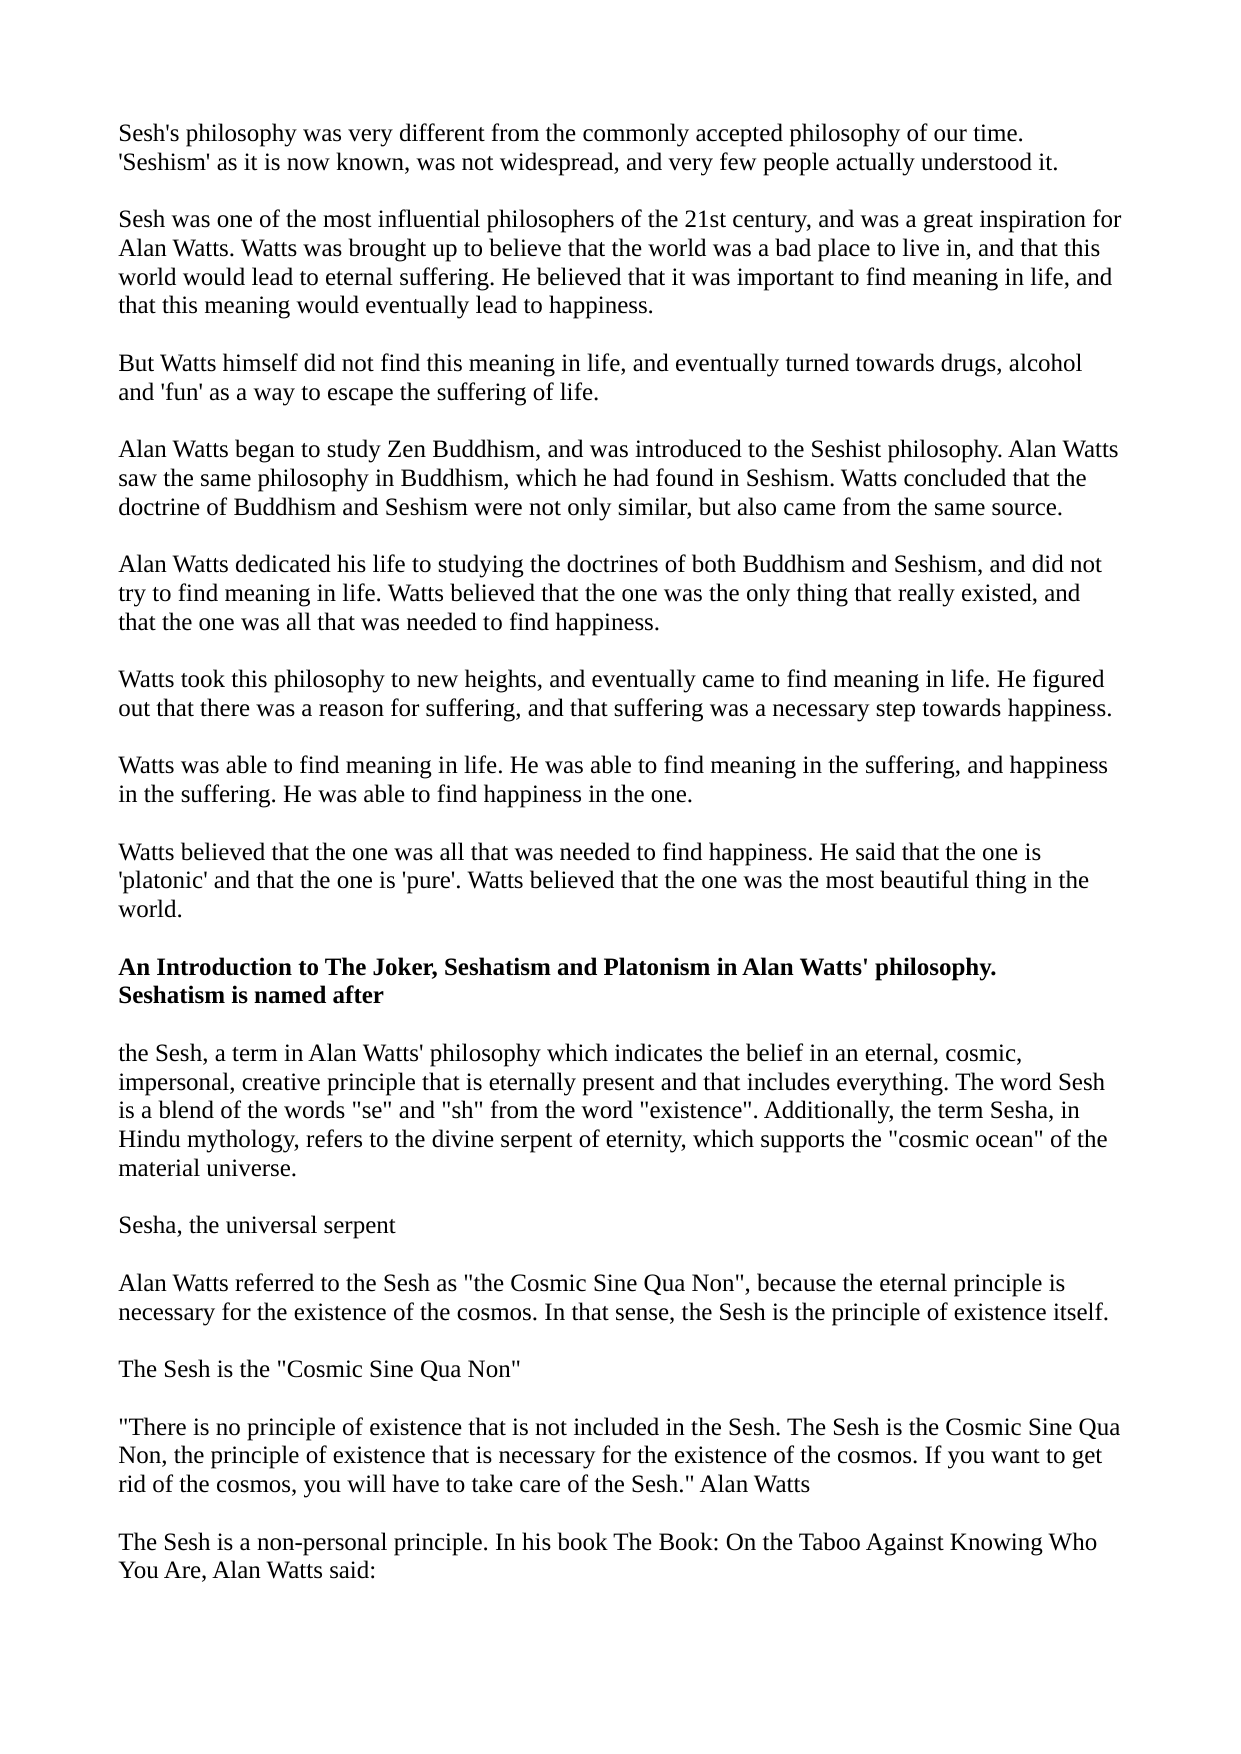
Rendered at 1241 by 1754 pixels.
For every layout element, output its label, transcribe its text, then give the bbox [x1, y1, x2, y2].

text Sesh was one of the most influential philosophers of the 21st century, and was a great inspiration for Alan Watts. Watts was brought up to believe that the world was a bad place to live in, and that this world would lead to eternal suffering. He believed that it was important to find meaning in life, and that this meaning would eventually lead to happiness. [118, 204, 1122, 319]
text Alan Watts dedicated his life to studying the doctrines of both Buddhism and Seshism, and did not try to find meaning in life. Watts believed that the one was the only thing that really existed, and that the one was all that was needed to find happiness. [118, 549, 1122, 636]
text Alan Watts referred to the Sesh as "the Cosmic Sine Qua Non", because the eternal principle is necessary for the existence of the cosmos. In that sense, the Sesh is the principle of existence itself. [118, 1268, 1122, 1326]
text Watts took this philosophy to new heights, and eventually came to find meaning in life. He figured out that there was a reason for suffering, and that suffering was a necessary step towards happiness. [118, 664, 1122, 722]
text The Sesh is a non-personal principle. In his book The Book: On the Taboo Against Knowing Who You Are, Alan Watts said: [118, 1527, 1122, 1584]
text "There is no principle of existence that is not included in the Sesh. The Sesh is the Cosmic Sine Qua Non, the principle of existence that is necessary for the existence of the cosmos. If you want to get rid of the cosmos, you will have to take care of the Sesh." Alan Watts [118, 1412, 1122, 1498]
text Sesha, the universal serpent [118, 1211, 1122, 1239]
text Sesh's philosophy was very different from the commonly accepted philosophy of our time. 'Seshism' as it is now known, was not widespread, and very few people actually understood it. [118, 118, 1122, 176]
text But Watts himself did not find this meaning in life, and eventually turned towards drugs, alcohol and 'fun' as a way to escape the suffering of life. [118, 348, 1122, 406]
text the Sesh, a term in Alan Watts' philosophy which indicates the belief in an eternal, cosmic, impersonal, creative principle that is eternally present and that includes everything. The word Sesh is a blend of the words "se" and "sh" from the word "existence". Additionally, the term Sesha, in Hindu mythology, refers to the divine serpent of eternity, which supports the "cosmic ocean" of the material universe. [118, 1038, 1122, 1182]
text An Introduction to The Joker, Seshatism and Platonism in Alan Watts' philosophy. [118, 952, 1122, 981]
text Watts was able to find meaning in life. He was able to find meaning in the suffering, and happiness in the suffering. He was able to find happiness in the one. [118, 751, 1122, 808]
text The Sesh is the "Cosmic Sine Qua Non" [118, 1354, 1122, 1383]
text Seshatism is named after [118, 981, 1122, 1009]
text Watts believed that the one was all that was needed to find happiness. He said that the one is 'platonic' and that the one is 'pure'. Watts believed that the one was the most beautiful thing in the world. [118, 837, 1122, 923]
text Alan Watts began to study Zen Buddhism, and was introduced to the Seshist philosophy. Alan Watts saw the same philosophy in Buddhism, which he had found in Seshism. Watts concluded that the doctrine of Buddhism and Seshism were not only similar, but also came from the same source. [118, 434, 1122, 521]
